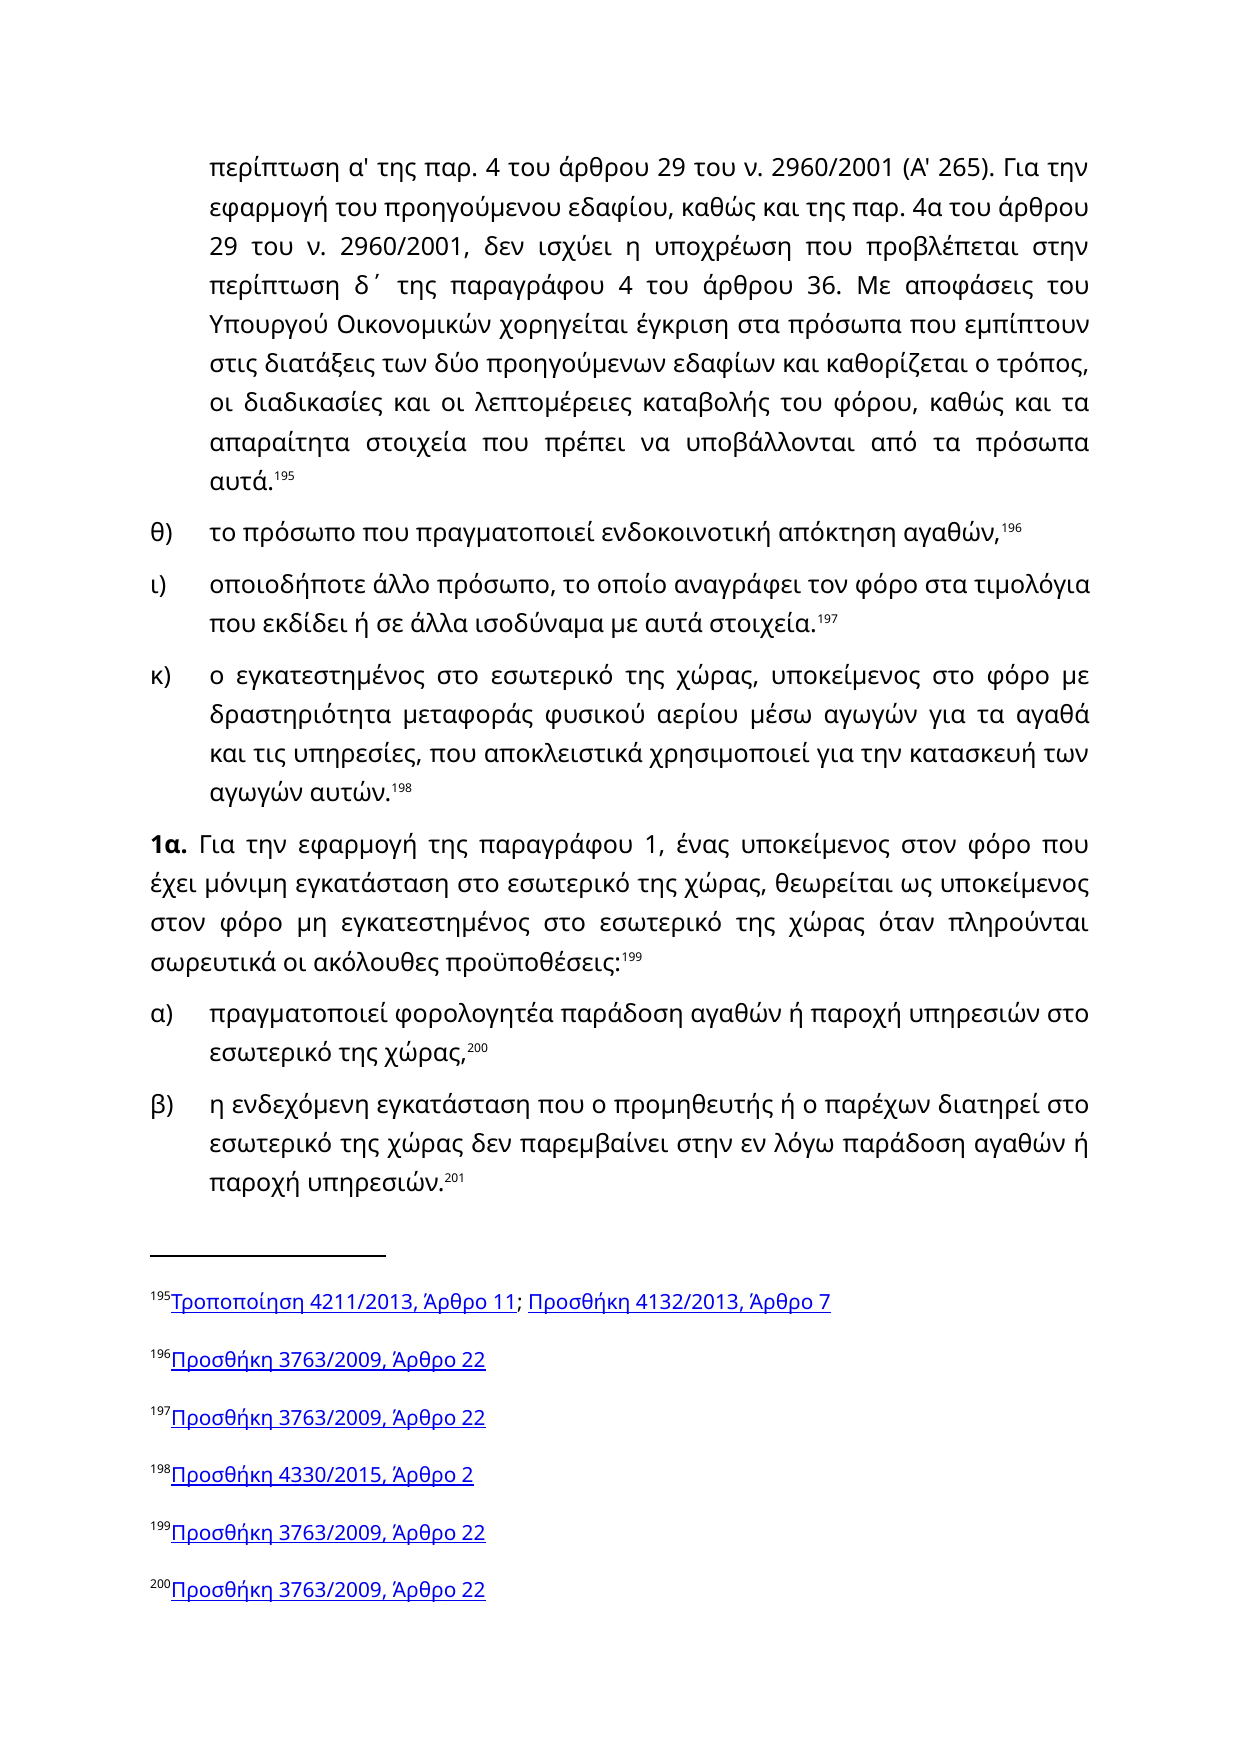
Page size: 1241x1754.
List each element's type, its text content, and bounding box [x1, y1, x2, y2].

text Τροποποίηση 4211/2013, Άρθρο 11; Προσθήκη 4132/2013, Άρθρο 7 [150, 1287, 1090, 1316]
text Προσθήκη 3763/2009, Άρθρο 22 [150, 1345, 1090, 1373]
list ι) οποιοδήποτε άλλο πρόσωπο, το οποίο αναγρά­φει τον φόρο στα τιμολόγια που εκδίδει ή σε άλλα ισοδύναμα με αυτά στοιχεία. [150, 567, 1090, 640]
text Προσθήκη 3763/2009, Άρθρο 22 [150, 1576, 1090, 1604]
text Προσθήκη 3763/2009, Άρθρο 22 [150, 1403, 1090, 1431]
list θ) το πρόσωπο που πραγματοποιεί ενδοκοινοτική απόκτηση αγαθών, [150, 515, 1090, 549]
text 1α. Για την εφαρμογή της παραγράφου 1, ένας υποκείμενος στον φόρο που έχει μόνιμη εγκατάσταση στο εσωτερικό της χώρας, θεωρείται ως υποκείμενος στον φόρο μη εγκατεστημένος στο εσωτερικό της χώρας όταν πληρούνται σωρευτικά οι ακόλουθες προϋποθέσεις: [150, 827, 1090, 978]
list β) η ενδεχόμενη εγκατάσταση που ο προμηθευτής ή ο παρέχων διατηρεί στο εσωτερικό της χώρας δεν παρεμβαίνει στην εν λόγω παράδοση αγαθών ή παροχή υπηρεσιών. [150, 1087, 1090, 1199]
list περίπτωση α' της παρ. 4 του άρθρου 29 του ν. 2960/2001 (Α' 265). Για την εφαρμογή του προηγούμενου εδαφίου, καθώς και της παρ. 4α του άρθρου 29 του ν. 2960/2001, δεν ισχύει η υποχρέωση που προβλέπεται στην περίπτωση δ΄ της παραγράφου 4 του άρθρου 36. Με αποφάσεις του Υπουργού Οικονομικών χορηγείται έγκριση στα πρόσωπα που εμπίπτουν στις διατάξεις των δύο προηγούμενων εδαφίων και καθορίζεται ο τρόπος, οι διαδικασίες και οι λεπτομέρειες καταβολής του φόρου, καθώς και τα απαραίτητα στοιχεία που πρέπει να υποβάλλονται από τα πρόσωπα αυτά. [150, 150, 1090, 497]
list α) πραγματοποιεί φορολογητέα παράδοση αγαθών ή παροχή υπηρεσιών στο εσωτερικό της χώρας, [150, 996, 1090, 1069]
text Προσθήκη 4330/2015, Άρθρο 2 [150, 1460, 1090, 1489]
list κ) ο εγκατεστημένος στο εσωτερικό της χώρας, υποκείμενος στο φόρο με δραστηριότητα μεταφοράς φυσικού αερίου μέσω αγωγών για τα αγαθά και τις υπηρεσίες, που αποκλειστικά χρησιμοποιεί για την κατασκευή των αγωγών αυτών. [150, 657, 1090, 809]
text Προσθήκη 3763/2009, Άρθρο 22 [150, 1518, 1090, 1546]
